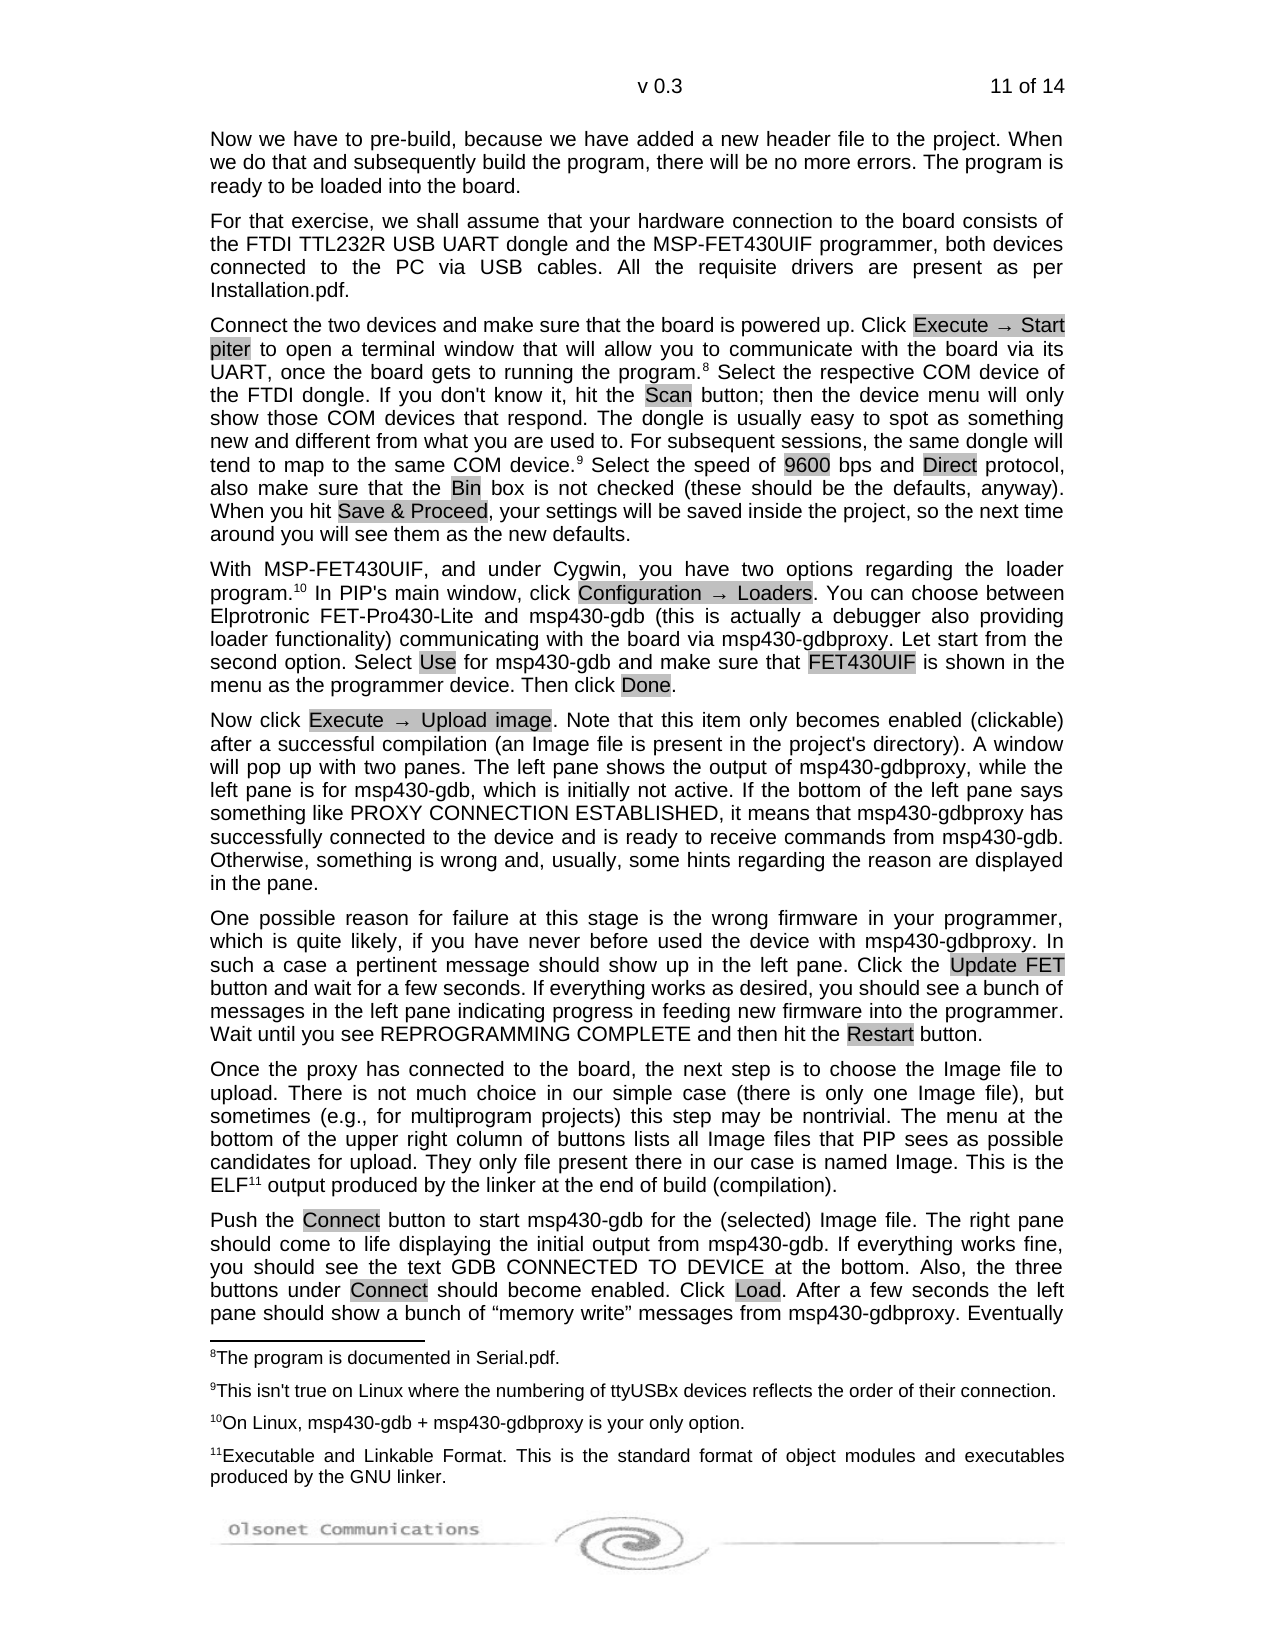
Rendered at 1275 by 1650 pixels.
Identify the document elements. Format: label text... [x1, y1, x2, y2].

text Executable and Linkable Format. This is the standard format of object modules and executables produced by the GNU linker. [210, 1445, 1065, 1487]
text For that exercise, we shall assume that your hardware connection to the board consists of the FTDI TTL232R USB UART dongle and the MSP-FET430UIF programmer, both devices connected to the PC via USB cables. All the requisite drivers are present as per Installation.pdf. [210, 209, 1065, 302]
text Once the proxy has connected to the board, the next step is to choose the Image file to upload. There is not much choice in our simple case (there is only one Image file), but sometimes (e.g., for multiprogram projects) this step may be nontrivial. The menu at the bottom of the upper right column of buttons lists all Image files that PIP sees as possible candidates for upload. They only file present there in our case is named Image. This is the ELF output produced by the linker at the end of build (compilation). [210, 1058, 1065, 1197]
text Now click Execute → Upload image. Note that this item only becomes enabled (clickable) after a successful compilation (an Image file is present in the project's directory). A window will pop up with two panes. The left pane shows the output of msp430-gdbproxy, while the left pane is for msp430-gdb, which is initially not active. If the bottom of the left pane says something like PROXY CONNECTION ESTABLISHED, it means that msp430-gdbproxy has successfully connected to the device and is ready to receive commands from msp430-gdb. Otherwise, something is wrong and, usually, some hints regarding the reason are displayed in the pane. [210, 709, 1065, 895]
text Connect the two devices and make sure that the board is powered up. Click Execute → Start piter to open a terminal window that will allow you to communicate with the board via its UART, once the board gets to running the program. Select the respective COM device of the FTDI dongle. If you don't know it, hit the Scan button; then the device menu will only show those COM devices that respond. The dongle is usually easy to spot as something new and different from what you are used to. For subsequent sessions, the same dongle will tend to map to the same COM device. Select the speed of 9600 bps and Direct protocol, also make sure that the Bin box is not checked (these should be the defaults, anyway). When you hit Save & Proceed, your settings will be saved inside the project, so the next time around you will see them as the new defaults. [210, 314, 1065, 546]
picture [210, 1501, 1065, 1593]
text The program is documented in Serial.pdf. [210, 1347, 1065, 1368]
text Push the Connect button to start msp430-gdb for the (selected) Image file. The right pane should come to life displaying the initial output from msp430-gdb. If everything works fine, you should see the text GDB CONNECTED TO DEVICE at the bottom. Also, the three buttons under Connect should become enabled. Click Load. After a few seconds the left pane should show a bunch of “memory write” messages from msp430-gdbproxy. Eventually [210, 1209, 1065, 1325]
text One possible reason for failure at this stage is the wrong firmware in your programmer, which is quite likely, if you have never before used the device with msp430-gdbproxy. In such a case a pertinent message should show up in the left pane. Click the Update FET button and wait for a few seconds. If everything works as desired, you should see a bunch of messages in the left pane indicating progress in feeding new firmware into the programmer. Wait until you see REPROGRAMMING COMPLETE and then hit the Restart button. [210, 907, 1065, 1046]
text With MSP-FET430UIF, and under Cygwin, you have two options regarding the loader program. In PIP's main window, click Configuration → Loaders. You can choose between Elprotronic FET-Pro430-Lite and msp430-gdb (this is actually a debugger also providing loader functionality) communicating with the board via msp430-gdbproxy. Let start from the second option. Select Use for msp430-gdb and make sure that FET430UIF is shown in the menu as the programmer device. Then click Done. [210, 558, 1065, 697]
text This isn't true on Linux where the numbering of ttyUSBx devices reflects the order of their connection. [210, 1380, 1065, 1401]
text On Linux, msp430-gdb + msp430-gdbproxy is your only option. [210, 1413, 1065, 1434]
text Now we have to pre-build, because we have added a new header file to the project. When we do that and subsequently build the program, there will be no more errors. The program is ready to be loaded into the board. [210, 128, 1065, 197]
